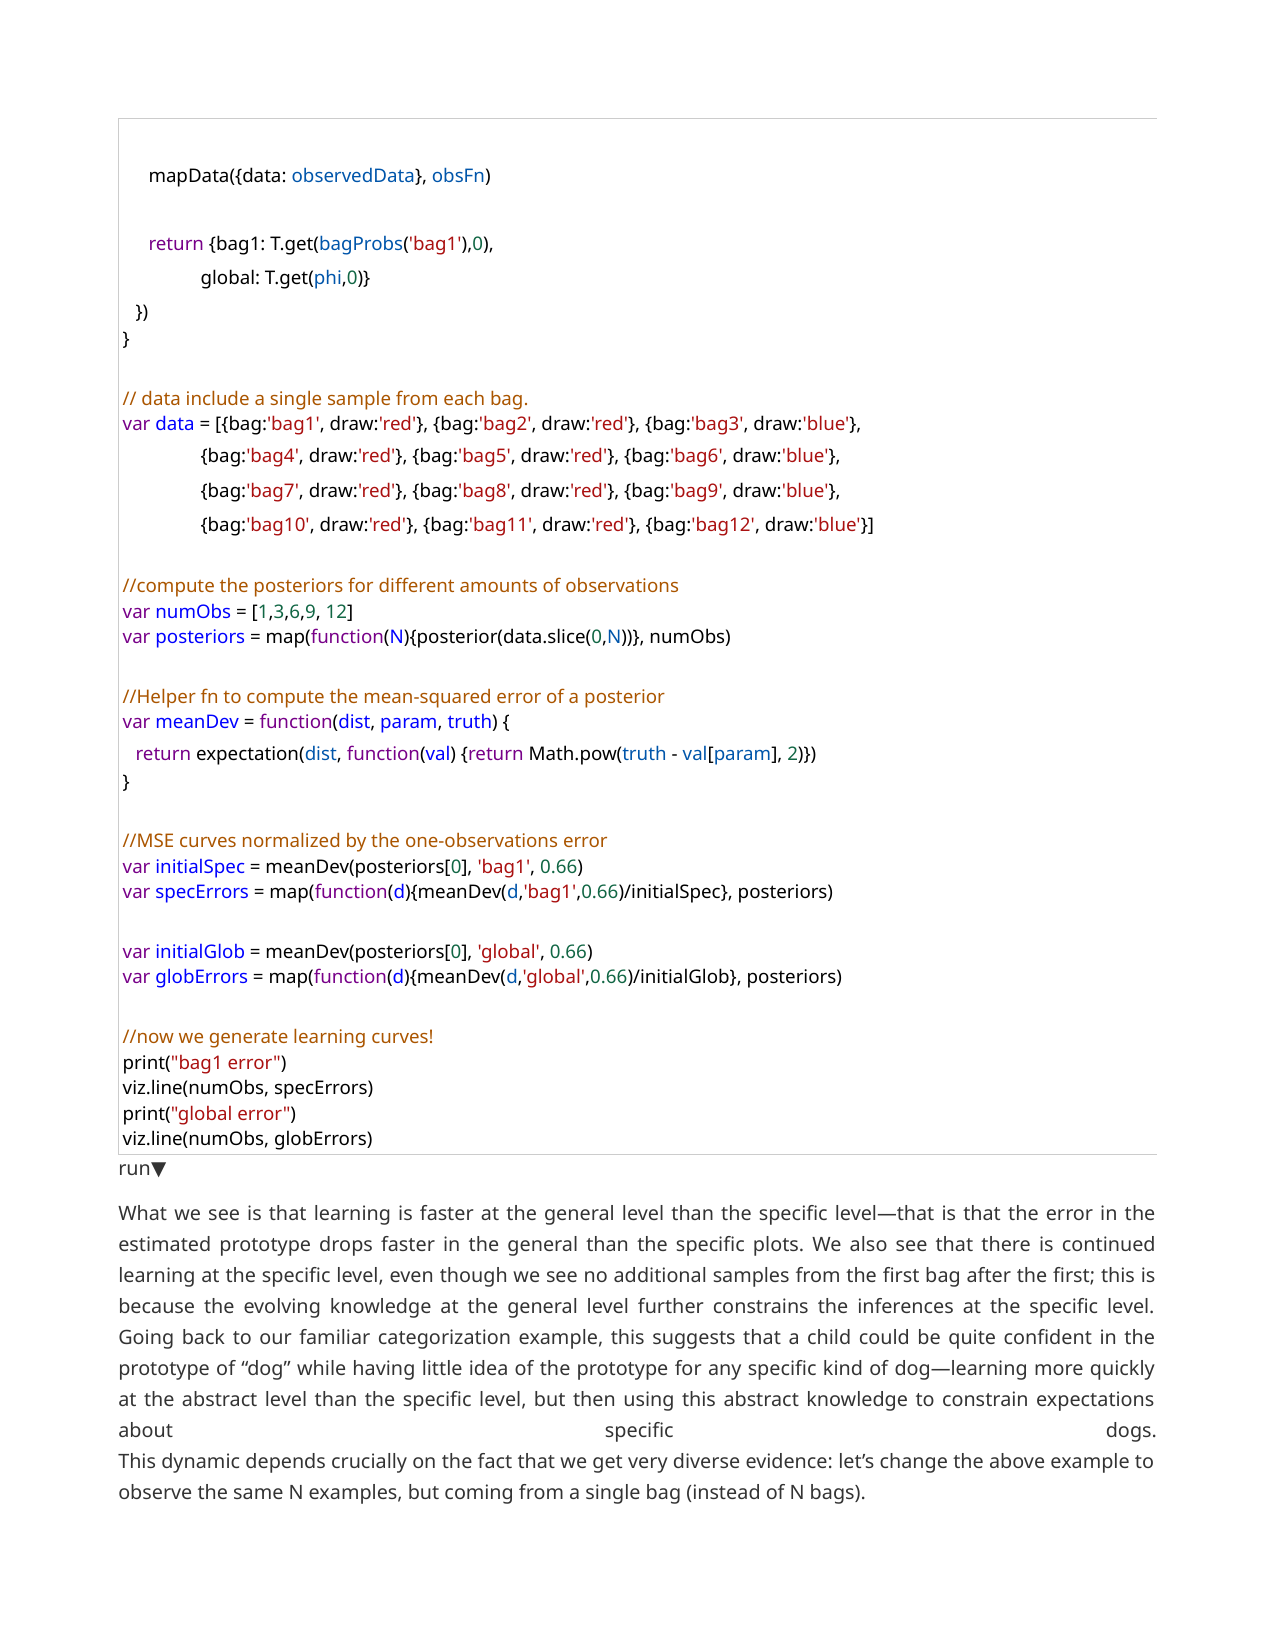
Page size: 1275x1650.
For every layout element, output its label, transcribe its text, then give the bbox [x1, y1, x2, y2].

text var posteriors = map(function(N){posterior(data.slice(0,N))}, numObs) [119, 620, 1157, 646]
text var initialSpec = meanDev(posteriors[0], 'bag1', 0.66) [119, 850, 1157, 876]
text viz.line(numObs, globErrors) [119, 1122, 1157, 1154]
text ​ [119, 186, 1157, 220]
text What we see is that learning is faster at the general level than the specific level—that is that the error in the estimated prototype drops faster in the general than the specific plots. We also see that there is continued learning at the specific level, even though we see no additional samples from the first bag after the first; this is because the evolving knowledge at the general level further constrains the inferences at the specific level. Going back to our familiar categorization example, this suggests that a child could be quite confident in the prototype of “dog” while having little idea of the prototype for any specific kind of dog—learning more quickly at the abstract level than the specific level, but then using this abstract knowledge to constrain expectations about specific dogs. This dynamic depends crucially on the fact that we get very diverse evidence: let’s change the above example to observe the same N examples, but coming from a single bag (instead of N bags). [118, 1199, 1157, 1505]
text global: T.get(phi,0)} [119, 254, 1157, 288]
text // data include a single sample from each bag. [119, 382, 1157, 408]
text ​ [119, 646, 1157, 680]
text //now we generate learning curves! [119, 1020, 1157, 1046]
text print("bag1 error") [119, 1046, 1157, 1071]
text //Helper fn to compute the mean-squared error of a posterior [119, 680, 1157, 706]
text run▼ [118, 1155, 1157, 1181]
text } [119, 765, 1157, 791]
text viz.line(numObs, specErrors) [119, 1071, 1157, 1097]
text print("global error") [119, 1097, 1157, 1122]
text ​ [119, 348, 1157, 382]
text mapData({data: observedData}, obsFn) [119, 152, 1157, 186]
text ​ [119, 791, 1157, 825]
text {bag:'bag4', draw:'red'}, {bag:'bag5', draw:'red'}, {bag:'bag6', draw:'blue'}, [119, 433, 1157, 467]
text {bag:'bag10', draw:'red'}, {bag:'bag11', draw:'red'}, {bag:'bag12', draw:'blue'}] [119, 501, 1157, 535]
text ​ [119, 119, 1157, 152]
text //compute the posteriors for different amounts of observations [119, 569, 1157, 595]
text } [119, 322, 1157, 348]
text }) [119, 288, 1157, 322]
text var globErrors = map(function(d){meanDev(d,'global',0.66)/initialGlob}, posteriors) [119, 961, 1157, 986]
text var data = [{bag:'bag1', draw:'red'}, {bag:'bag2', draw:'red'}, {bag:'bag3', draw:'blue'}, [119, 408, 1157, 433]
text var meanDev = function(dist, param, truth) { [119, 706, 1157, 731]
text var specErrors = map(function(d){meanDev(d,'bag1',0.66)/initialSpec}, posteriors) [119, 876, 1157, 901]
text var numObs = [1,3,6,9, 12] [119, 595, 1157, 620]
text var initialGlob = meanDev(posteriors[0], 'global', 0.66) [119, 935, 1157, 961]
text return {bag1: T.get(bagProbs('bag1'),0), [119, 220, 1157, 254]
text //MSE curves normalized by the one-observations error [119, 825, 1157, 850]
text ​ [119, 901, 1157, 935]
text ​ [119, 535, 1157, 569]
text ​ [119, 986, 1157, 1020]
text return expectation(dist, function(val) {return Math.pow(truth - val[param], 2)}) [119, 731, 1157, 765]
text {bag:'bag7', draw:'red'}, {bag:'bag8', draw:'red'}, {bag:'bag9', draw:'blue'}, [119, 467, 1157, 501]
